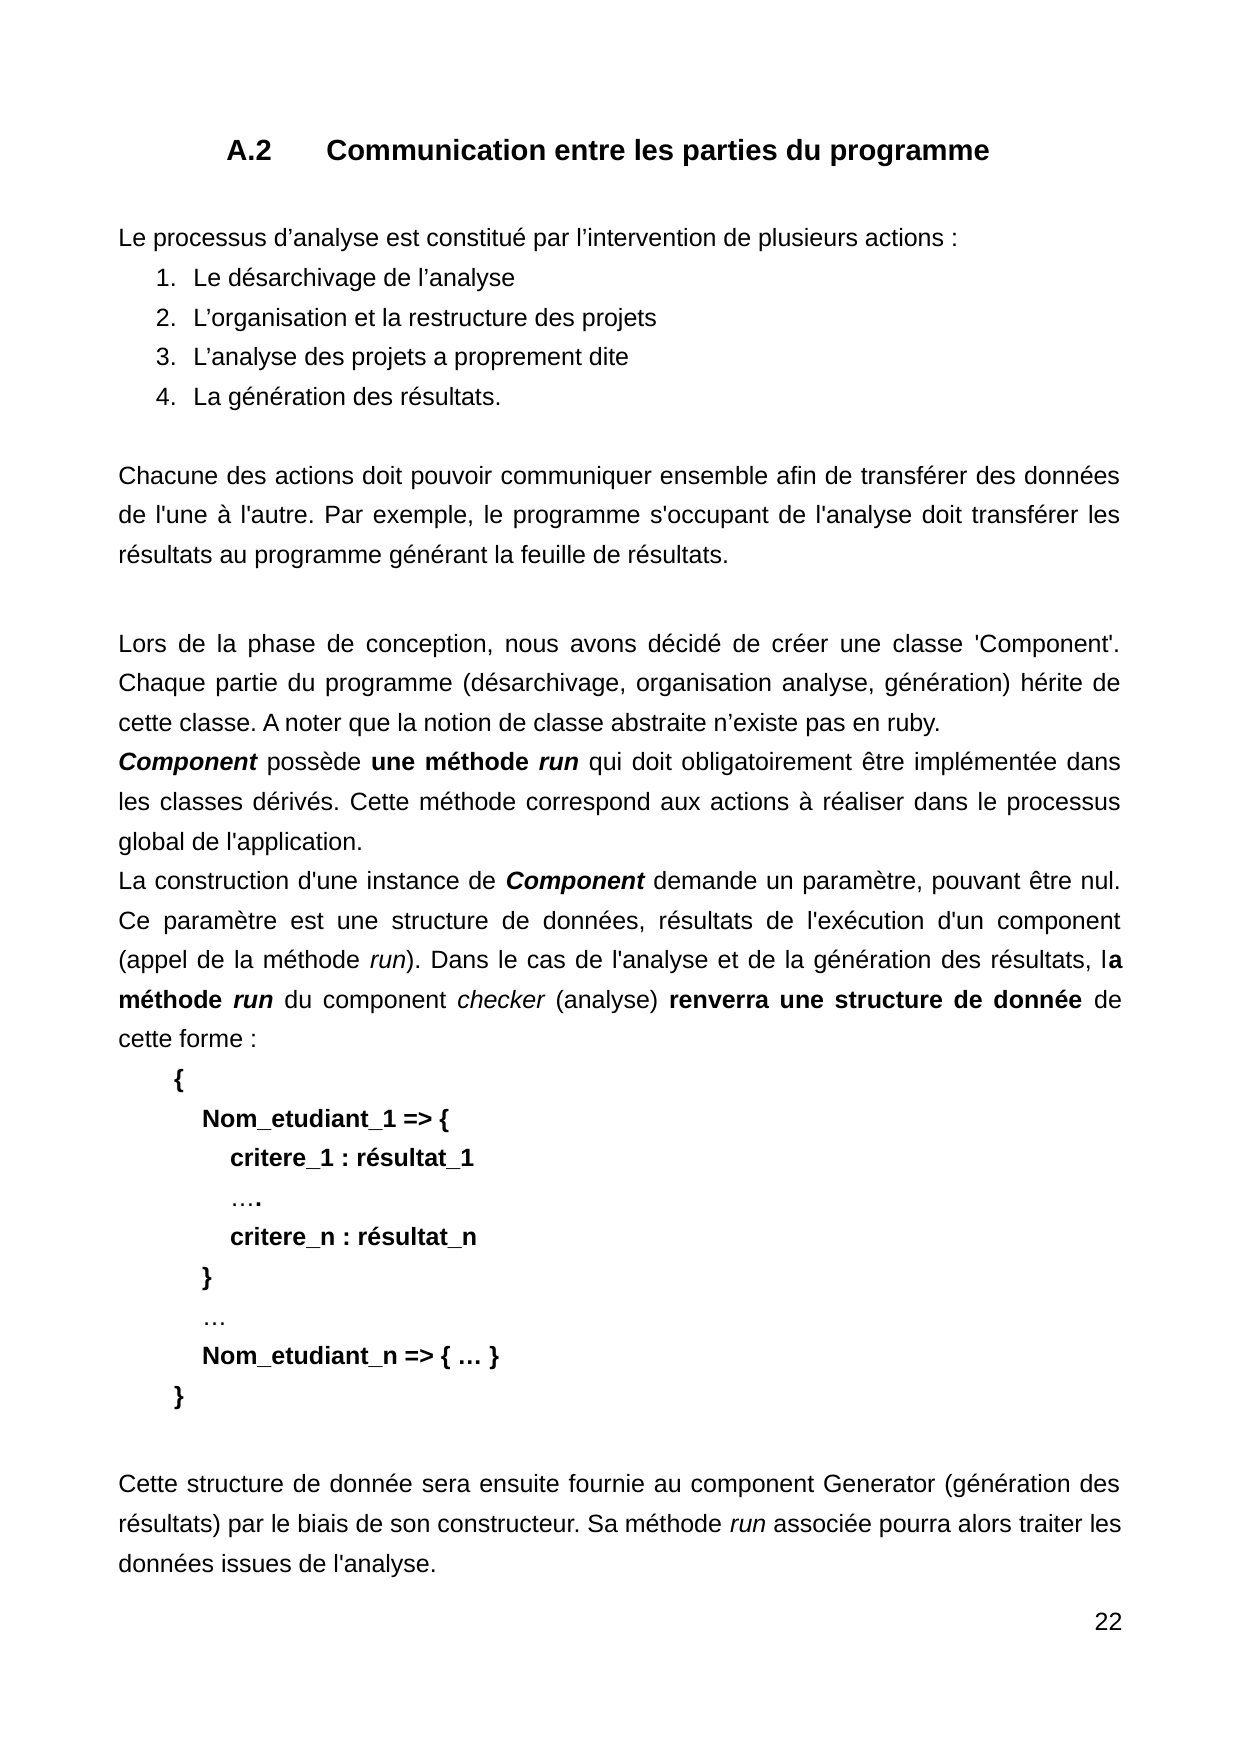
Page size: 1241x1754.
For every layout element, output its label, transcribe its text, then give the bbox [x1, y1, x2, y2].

text …. [118, 1183, 1122, 1212]
text Lors de la phase de conception, nous avons décidé de créer une classe 'Component'. Chaque partie du programme (désarchivage, organisation analyse, génération) hérite de cette classe. A noter que la notion de classe abstraite n’existe pas en ruby. [118, 629, 1122, 737]
text … [118, 1302, 1122, 1330]
text { [118, 1064, 1122, 1093]
list L’organisation et la restructure des projets [156, 302, 1122, 331]
text } [118, 1381, 1122, 1409]
text Nom_etudiant_1 => { [118, 1104, 1122, 1132]
list La génération des résultats. [156, 382, 1122, 410]
text } [118, 1262, 1122, 1291]
subtitle Communication entre les parties du programme [178, 133, 1122, 166]
text critere_1 : résultat_1 [118, 1143, 1122, 1172]
text Cette structure de donnée sera ensuite fournie au component Generator (génération des résultats) par le biais de son constructeur. Sa méthode run associée pourra alors traiter les données issues de l'analyse. [118, 1469, 1122, 1577]
text critere_n : résultat_n [118, 1222, 1122, 1251]
list Le désarchivage de l’analyse [156, 263, 1122, 292]
text Le processus d’analyse est constitué par l’intervention de plusieurs actions : [118, 184, 1122, 252]
text La construction d'une instance de Component demande un paramètre, pouvant être nul. Ce paramètre est une structure de données, résultats de l'exécution d'un component (appel de la méthode run). Dans le cas de l'analyse et de la génération des résultats, la méthode run du component checker (analyse) renverra une structure de donnée de cette forme : [118, 866, 1122, 1053]
text Nom_etudiant_n => { … } [118, 1341, 1122, 1370]
text Component possède une méthode run qui doit obligatoirement être implémentée dans les classes dérivés. Cette méthode correspond aux actions à réaliser dans le processus global de l'application. [118, 747, 1122, 855]
text Chacune des actions doit pouvoir communiquer ensemble afin de transférer des données de l'une à l'autre. Par exemple, le programme s'occupant de l'analyse doit transférer les résultats au programme générant la feuille de résultats. [118, 421, 1122, 569]
list L’analyse des projets a proprement dite [156, 342, 1122, 371]
